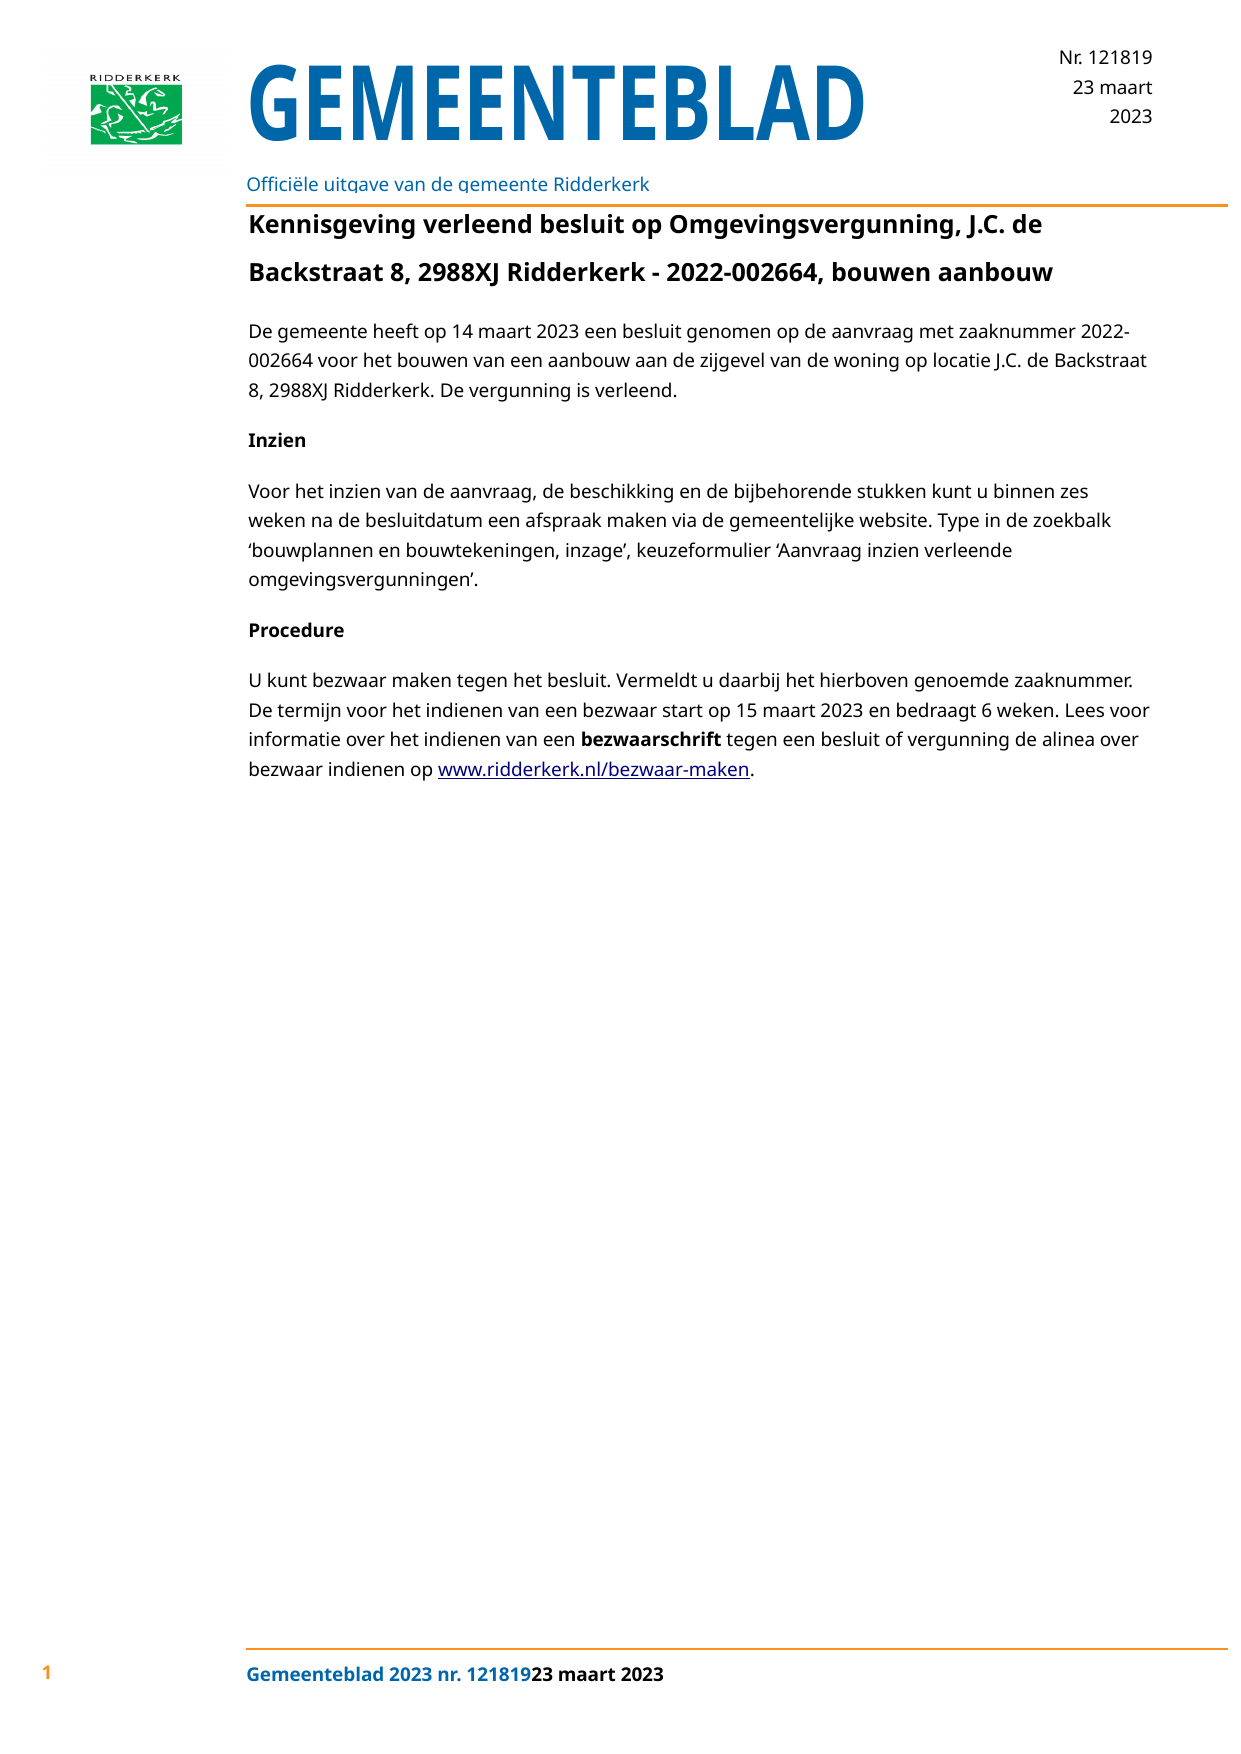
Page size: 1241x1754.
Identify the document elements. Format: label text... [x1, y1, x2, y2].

text U kunt bezwaar maken tegen het besluit. Vermeldt u daarbij het hierboven genoemde zaaknummer. De termijn voor het indienen van een bezwaar start op 15 maart 2023 en bedraagt 6 weken. Lees voor informatie over het indienen van een bezwaarschrift tegen een besluit of vergunning de alinea over bezwaar indienen op www.ridderkerk.nl/bezwaar-maken. [248, 667, 1152, 782]
text Procedure [248, 617, 1152, 643]
text De gemeente heeft op 14 maart 2023 een besluit genomen op de aanvraag met zaaknummer 2022-002664 voor het bouwen van een aanbouw aan de zijgevel van de woning op locatie J.C. de Backstraat 8, 2988XJ Ridderkerk. De vergunning is verleend. [248, 318, 1152, 403]
text Voor het inzien van de aanvraag, de beschikking en de bijbehorende stukken kunt u binnen zes weken na de besluitdatum een afspraak maken via de gemeentelijke website. Type in de zoekbalk ‘bouwplannen en bouwtekeningen, inzage’, keuzeformulier ‘Aanvraag inzien verleende omgevingsvergunningen’. [248, 478, 1152, 592]
text Kennisgeving verleend besluit op Omgevingsvergunning, J.C. de Backstraat 8, 2988XJ Ridderkerk - 2022-002664, bouwen aanbouw [248, 207, 1152, 288]
text Inzien [248, 427, 1152, 453]
picture [41, 47, 231, 172]
